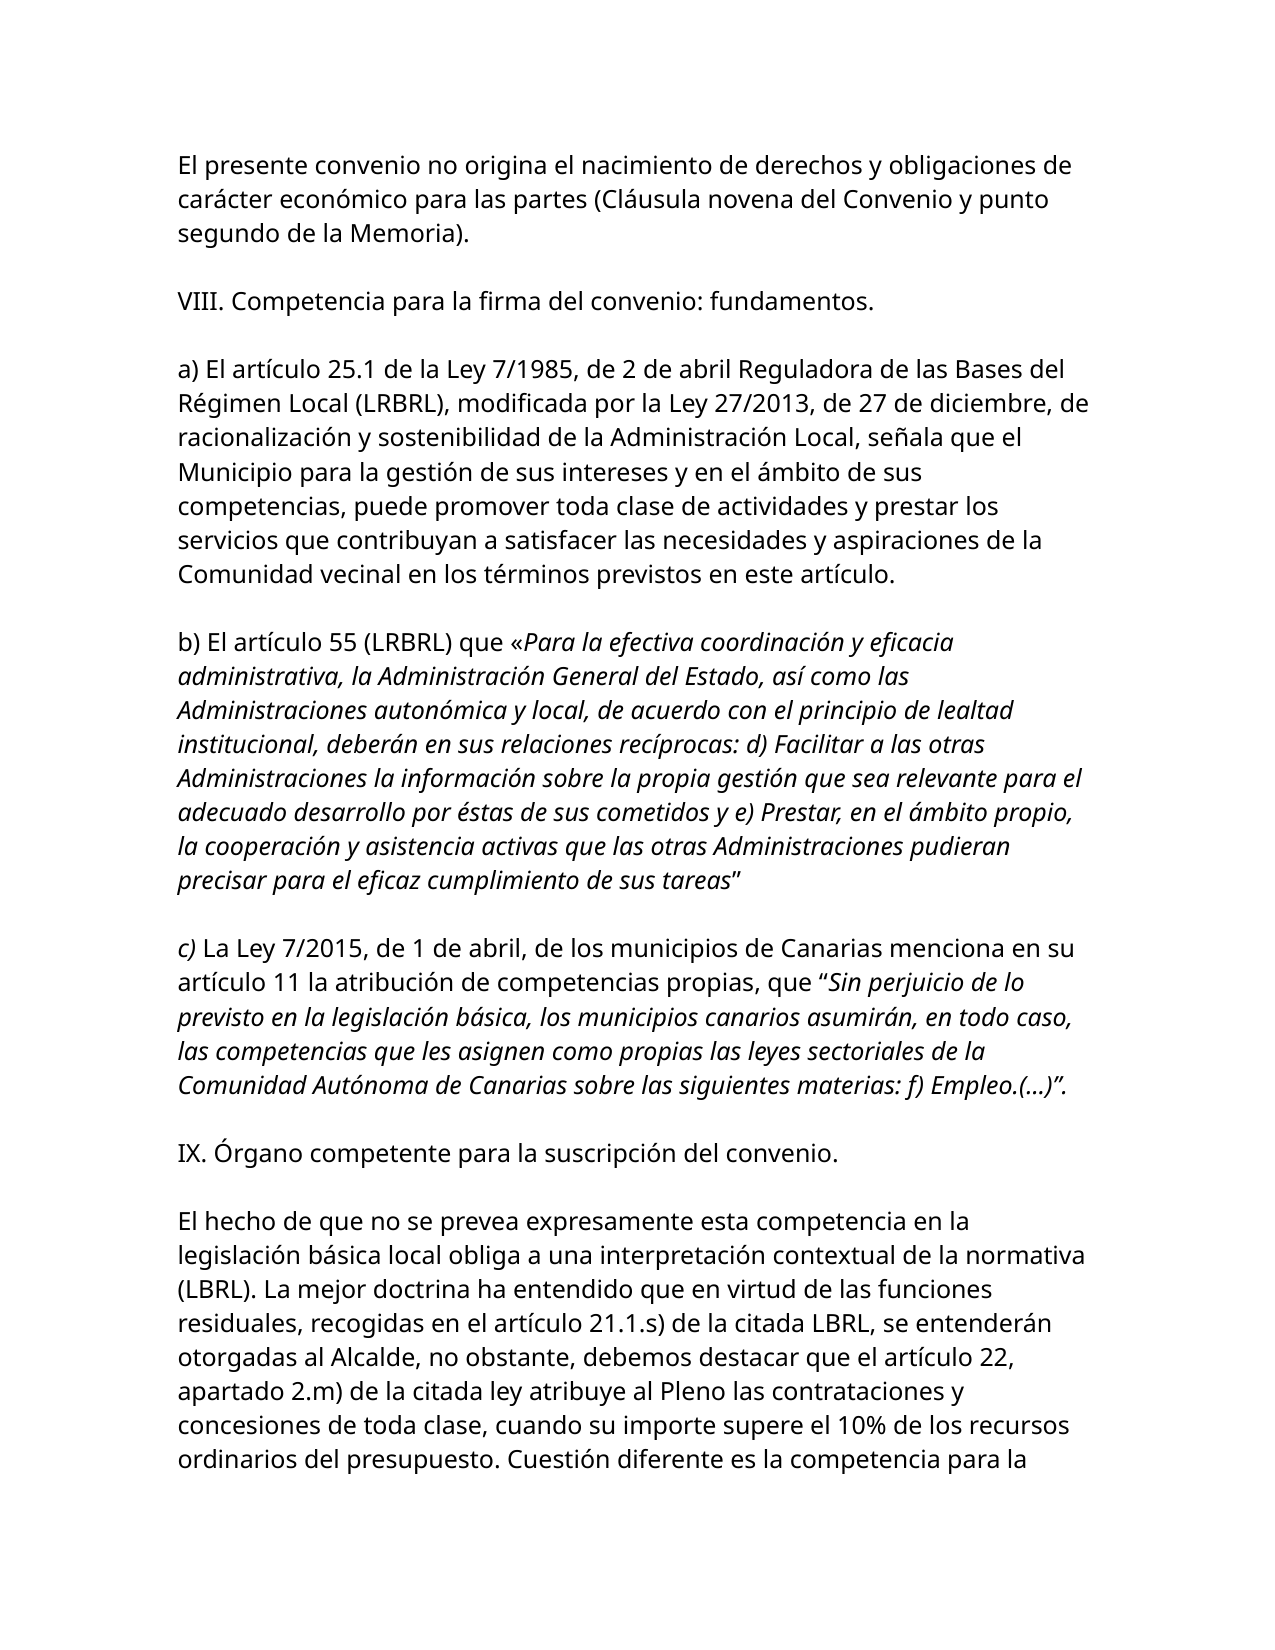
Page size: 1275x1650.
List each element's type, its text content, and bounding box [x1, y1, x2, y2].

text El hecho de que no se prevea expresamente esta competencia en la legislación básica local obliga a una interpretación contextual de la normativa (LBRL). La mejor doctrina ha entendido que en virtud de las funciones residuales, recogidas en el artículo 21.1.s) de la citada LBRL, se entenderán otorgadas al Alcalde, no obstante, debemos destacar que el artículo 22, apartado 2.m) de la citada ley atribuye al Pleno las contrataciones y concesiones de toda clase, cuando su importe supere el 10% de los recursos ordinarios del presupuesto. Cuestión diferente es la competencia para la [177, 1203, 1098, 1476]
text b) El artículo 55 (LRBRL) que «Para la efectiva coordinación y eficacia administrativa, la Administración General del Estado, así como las Administraciones autonómica y local, de acuerdo con el principio de lealtad institucional, deberán en sus relaciones recíprocas: d) Facilitar a las otras Administraciones la información sobre la propia gestión que sea relevante para el adecuado desarrollo por éstas de sus cometidos y e) Prestar, en el ámbito propio, la cooperación y asistencia activas que las otras Administraciones pudieran precisar para el eficaz cumplimiento de sus tareas” [177, 624, 1098, 897]
text a) El artículo 25.1 de la Ley 7/1985, de 2 de abril Reguladora de las Bases del Régimen Local (LRBRL), modificada por la Ley 27/2013, de 27 de diciembre, de racionalización y sostenibilidad de la Administración Local, señala que el Municipio para la gestión de sus intereses y en el ámbito de sus competencias, puede promover toda clase de actividades y prestar los servicios que contribuyan a satisfacer las necesidades y aspiraciones de la Comunidad vecinal en los términos previstos en este artículo. [177, 352, 1098, 590]
text VIII. Competencia para la firma del convenio: fundamentos. [177, 284, 1098, 318]
text El presente convenio no origina el nacimiento de derechos y obligaciones de carácter económico para las partes (Cláusula novena del Convenio y punto segundo de la Memoria). [177, 148, 1098, 250]
text c) La Ley 7/2015, de 1 de abril, de los municipios de Canarias menciona en su artículo 11 la atribución de competencias propias, que “Sin perjuicio de lo previsto en la legislación básica, los municipios canarios asumirán, en todo caso, las competencias que les asignen como propias las leyes sectoriales de la Comunidad Autónoma de Canarias sobre las siguientes materias: f) Empleo.(...)”. [177, 931, 1098, 1101]
text IX. Órgano competente para la suscripción del convenio. [177, 1135, 1098, 1169]
